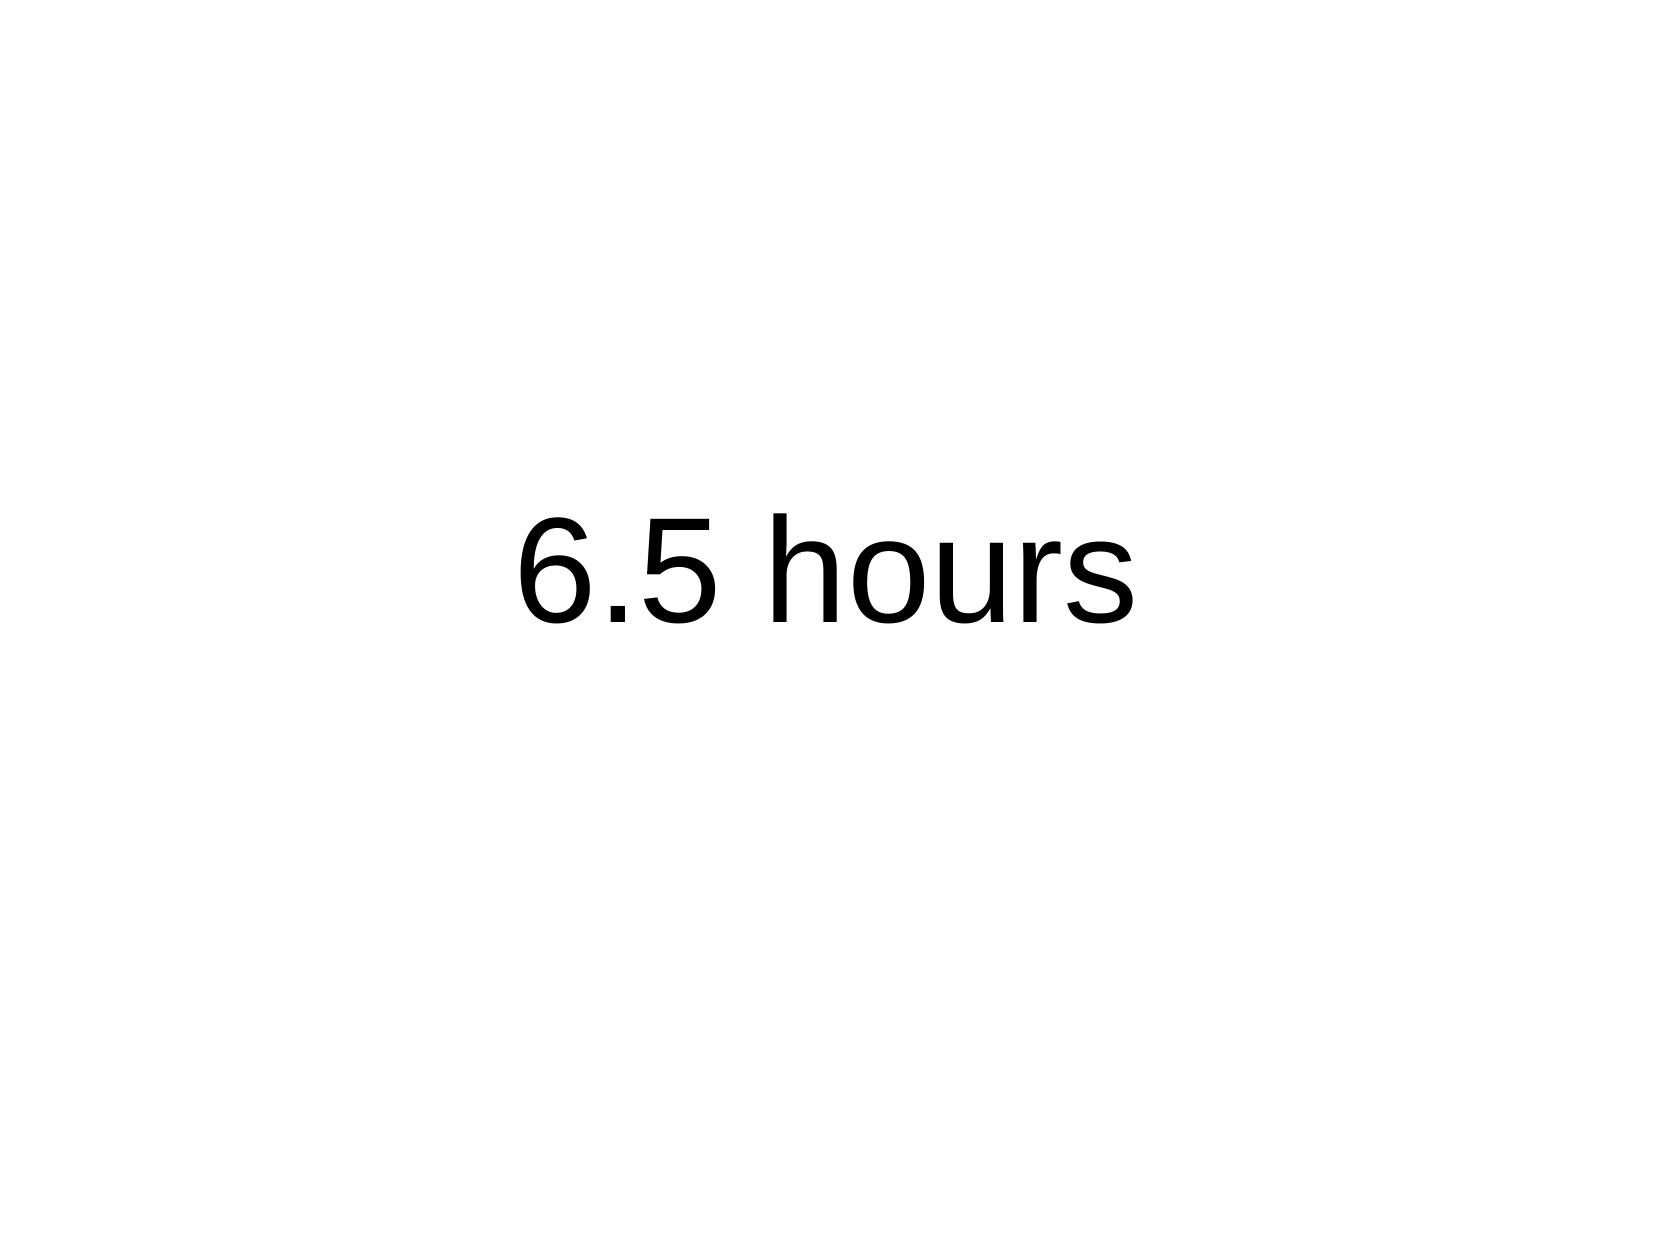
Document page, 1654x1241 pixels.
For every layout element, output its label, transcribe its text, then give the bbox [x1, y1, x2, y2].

title 6.5 hours [82, 56, 1571, 1086]
